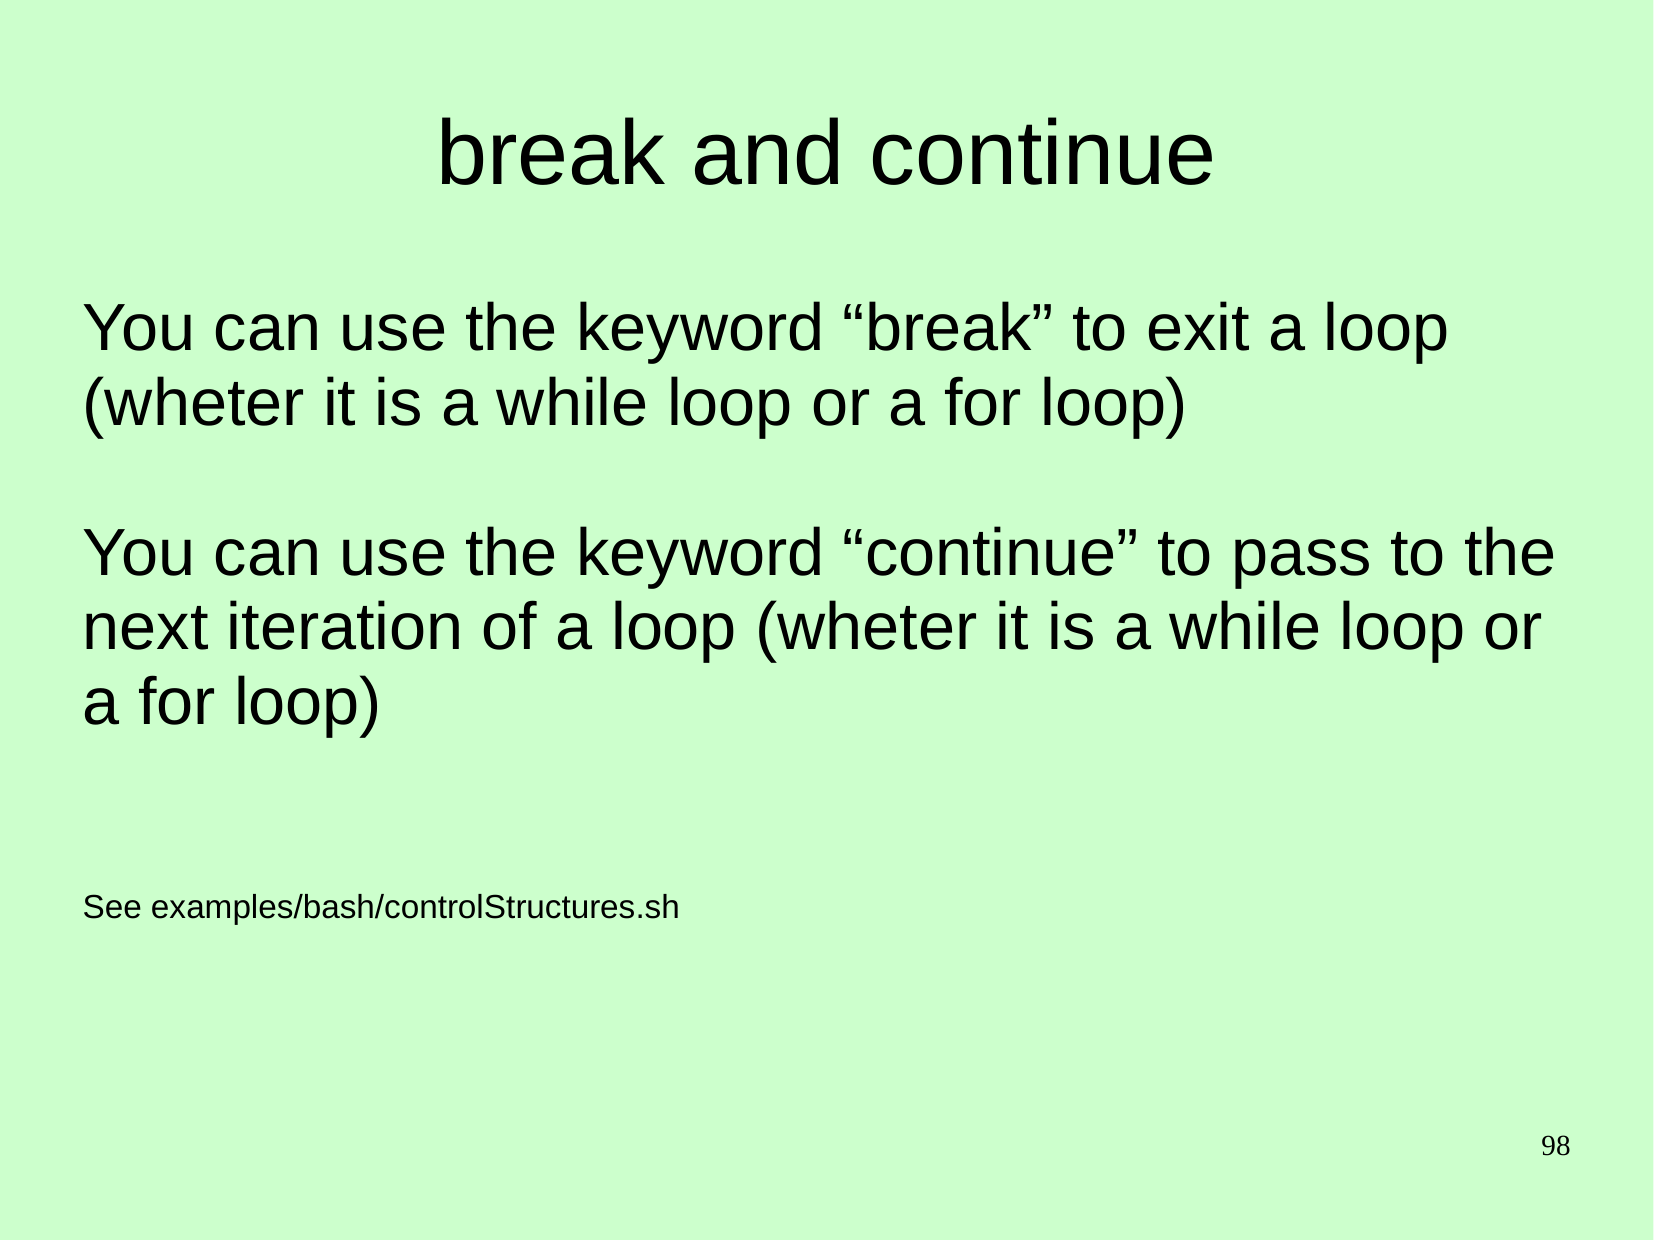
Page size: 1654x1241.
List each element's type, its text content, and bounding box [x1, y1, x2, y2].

subtitle You can use the keyword “break” to exit a loop (wheter it is a while loop or a for loop) You can use the keyword “continue” to pass to the next iteration of a loop (wheter it is a while loop or a for loop) See examples/bash/controlStructures.sh [82, 290, 1571, 1010]
title break and continue [82, 49, 1571, 257]
